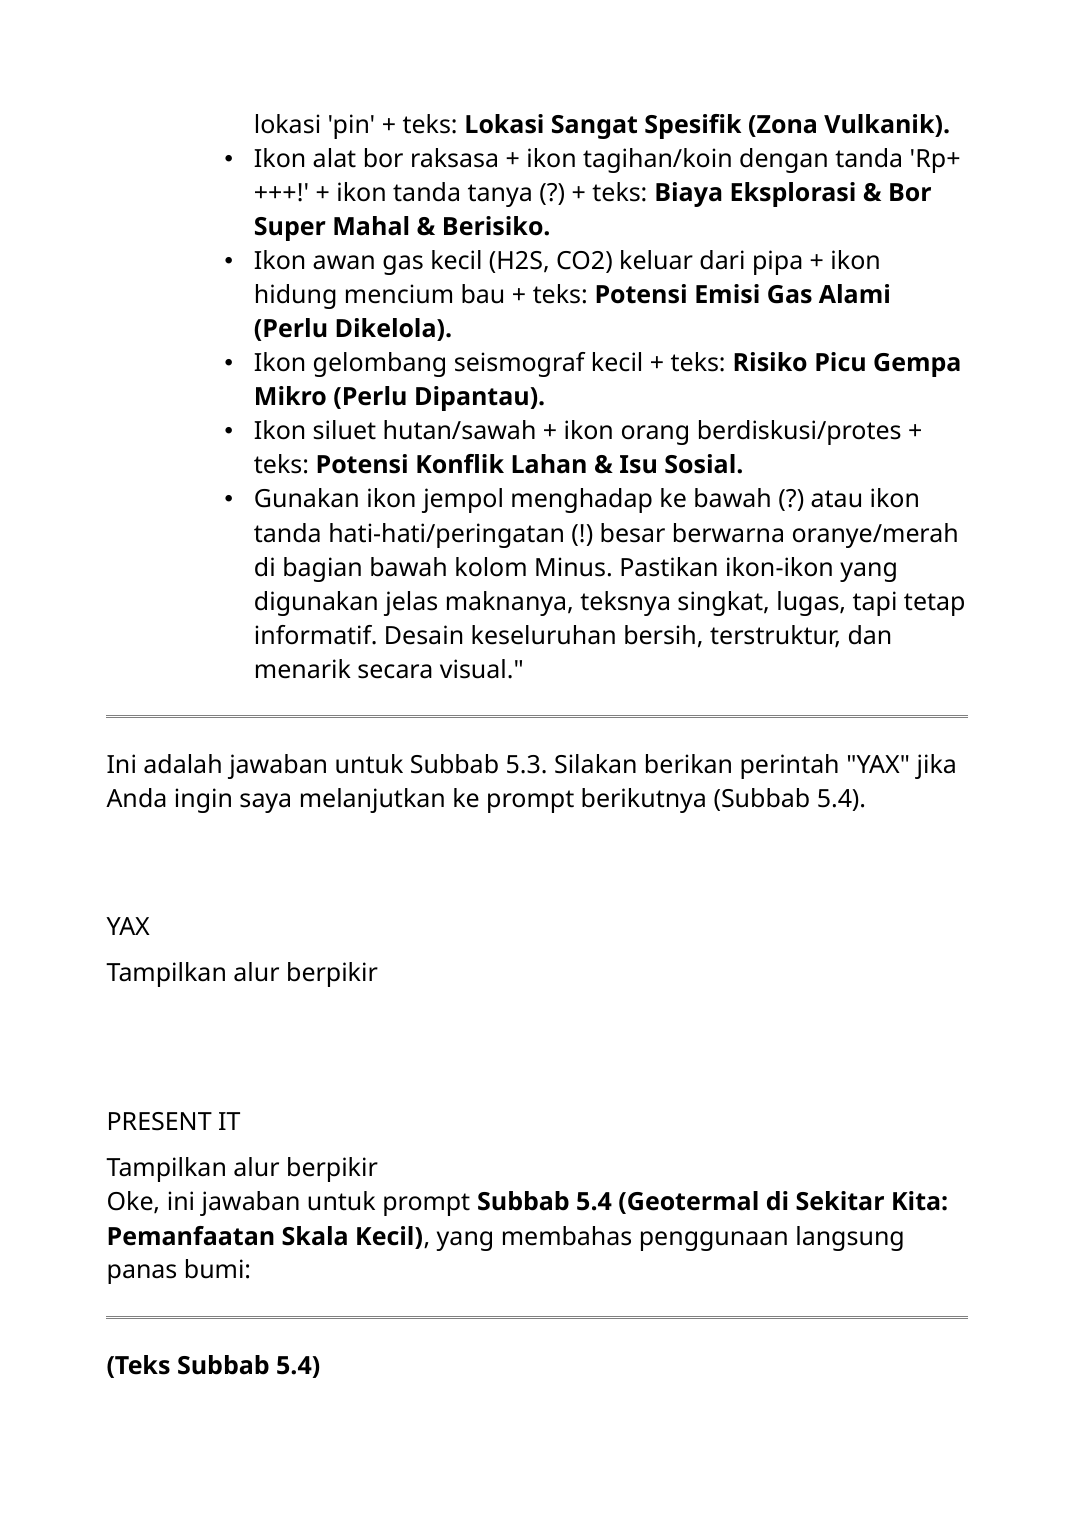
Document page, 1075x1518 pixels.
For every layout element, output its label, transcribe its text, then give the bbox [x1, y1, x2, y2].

text Tampilkan alur berpikir [106, 1150, 968, 1184]
list Ikon gelombang seismograf kecil + teks: Risiko Picu Gempa Mikro (Perlu Dipantau). [224, 345, 968, 413]
list Ikon siluet hutan/sawah + ikon orang berdiskusi/protes + teks: Potensi Konflik Lahan & Isu Sosial. [224, 413, 968, 481]
list Gunakan ikon jempol menghadap ke bawah (?) atau ikon tanda hati-hati/peringatan (!) besar berwarna oranye/merah di bagian bawah kolom Minus. Pastikan ikon-ikon yang digunakan jelas maknanya, teksnya singkat, lugas, tapi tetap informatif. Desain keseluruhan bersih, terstruktur, dan menarik secara visual." [224, 481, 968, 686]
list lokasi 'pin' + teks: Lokasi Sangat Spesifik (Zona Vulkanik). [224, 106, 968, 141]
text Oke, ini jawaban untuk prompt Subbab 5.4 (Geotermal di Sekitar Kita: Pemanfaatan Skala Kecil), yang membahas penggunaan langsung panas bumi: [106, 1184, 968, 1286]
list Ikon awan gas kecil (H2S, CO2) keluar dari pipa + ikon hidung mencium bau + teks: Potensi Emisi Gas Alami (Perlu Dikelola). [224, 243, 968, 345]
text (Teks Subbab 5.4) [106, 1348, 968, 1382]
text PRESENT IT [106, 1103, 968, 1137]
text Tampilkan alur berpikir [106, 955, 968, 989]
text YAX [106, 908, 968, 942]
list Ikon alat bor raksasa + ikon tagihan/koin dengan tanda 'Rp++++!' + ikon tanda tanya (?) + teks: Biaya Eksplorasi & Bor Super Mahal & Berisiko. [224, 141, 968, 243]
text Ini adalah jawaban untuk Subbab 5.3. Silakan berikan perintah "YAX" jika Anda ingin saya melanjutkan ke prompt berikutnya (Subbab 5.4). [106, 747, 968, 815]
